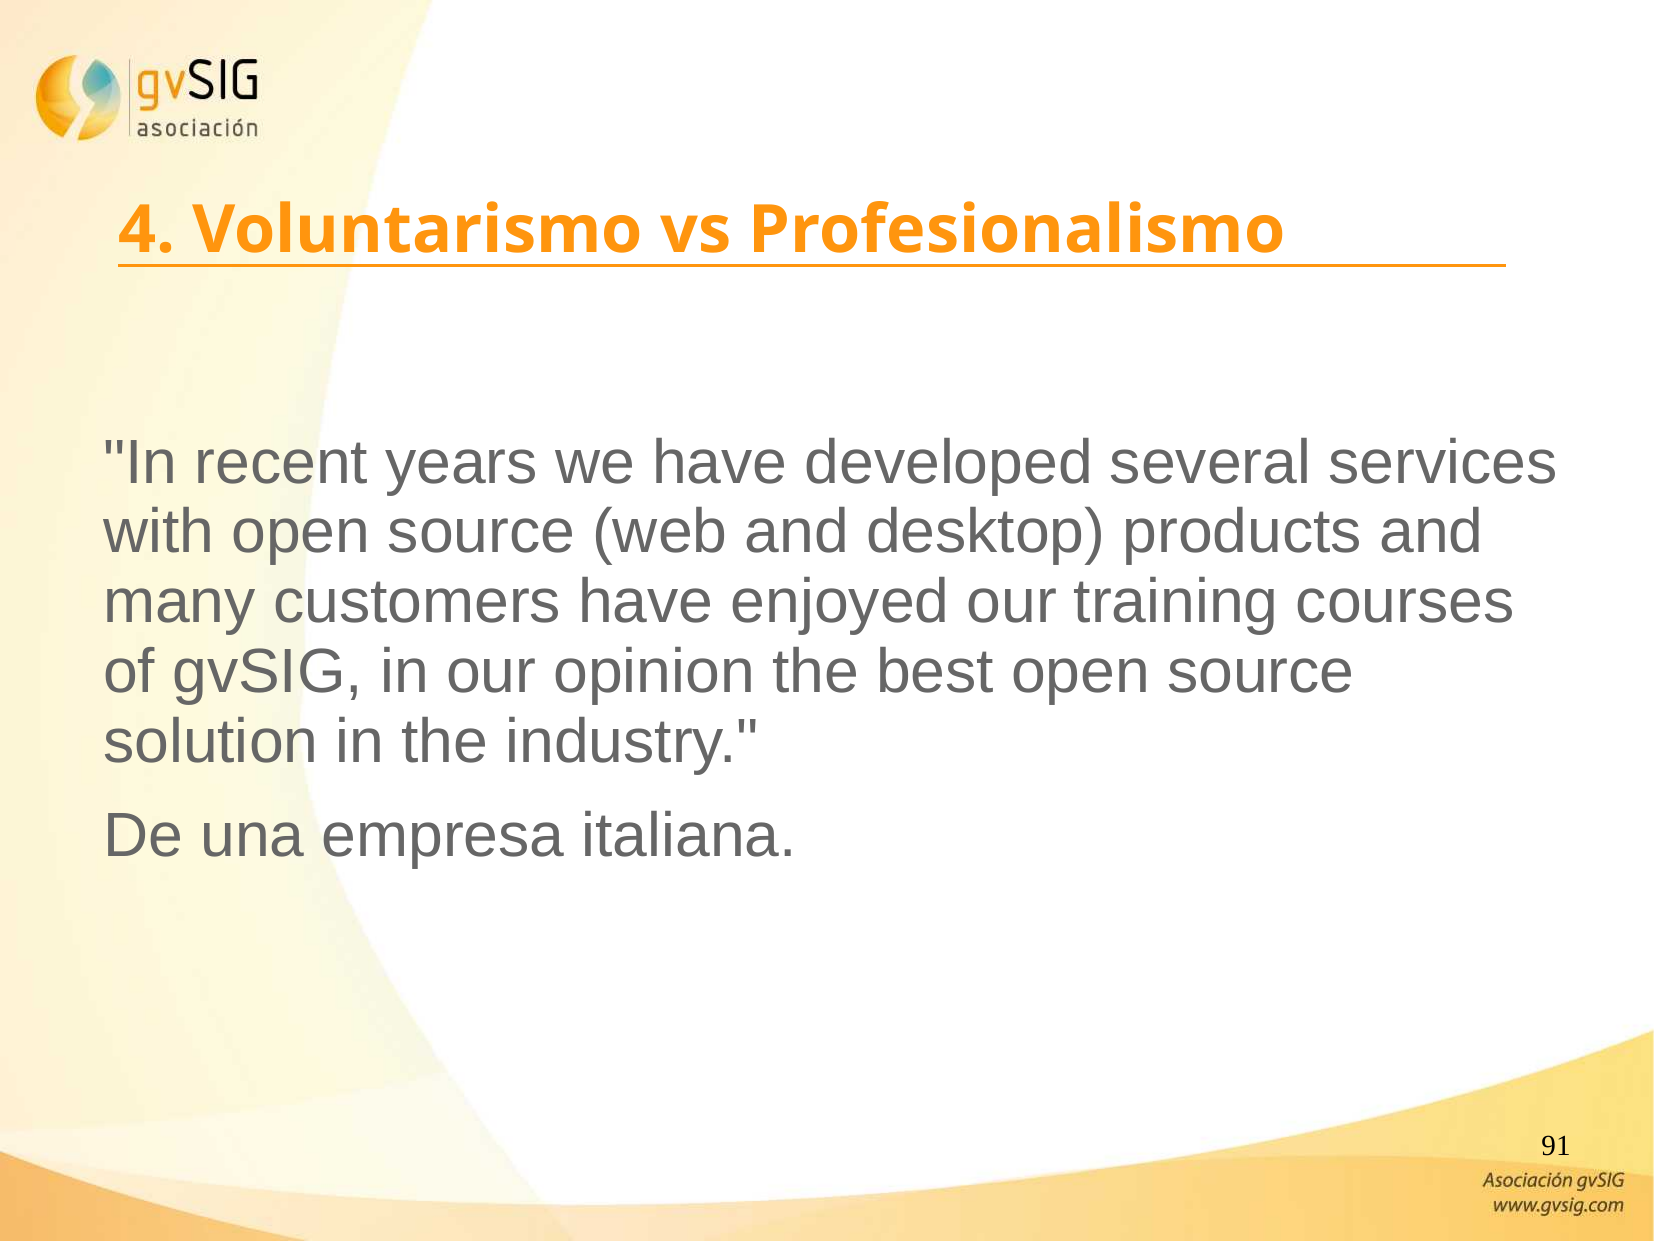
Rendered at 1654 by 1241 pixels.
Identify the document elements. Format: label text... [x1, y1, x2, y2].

text_box "In recent years we have developed several services with open source (web and desktop) products and many customers have enjoyed our training courses of gvSIG, in our opinion the best open source solution in the industry." De una empresa italiana. [88, 324, 1595, 878]
title 4. Voluntarismo vs Profesionalismo [118, 177, 1607, 276]
picture [0, 0, 1654, 1241]
